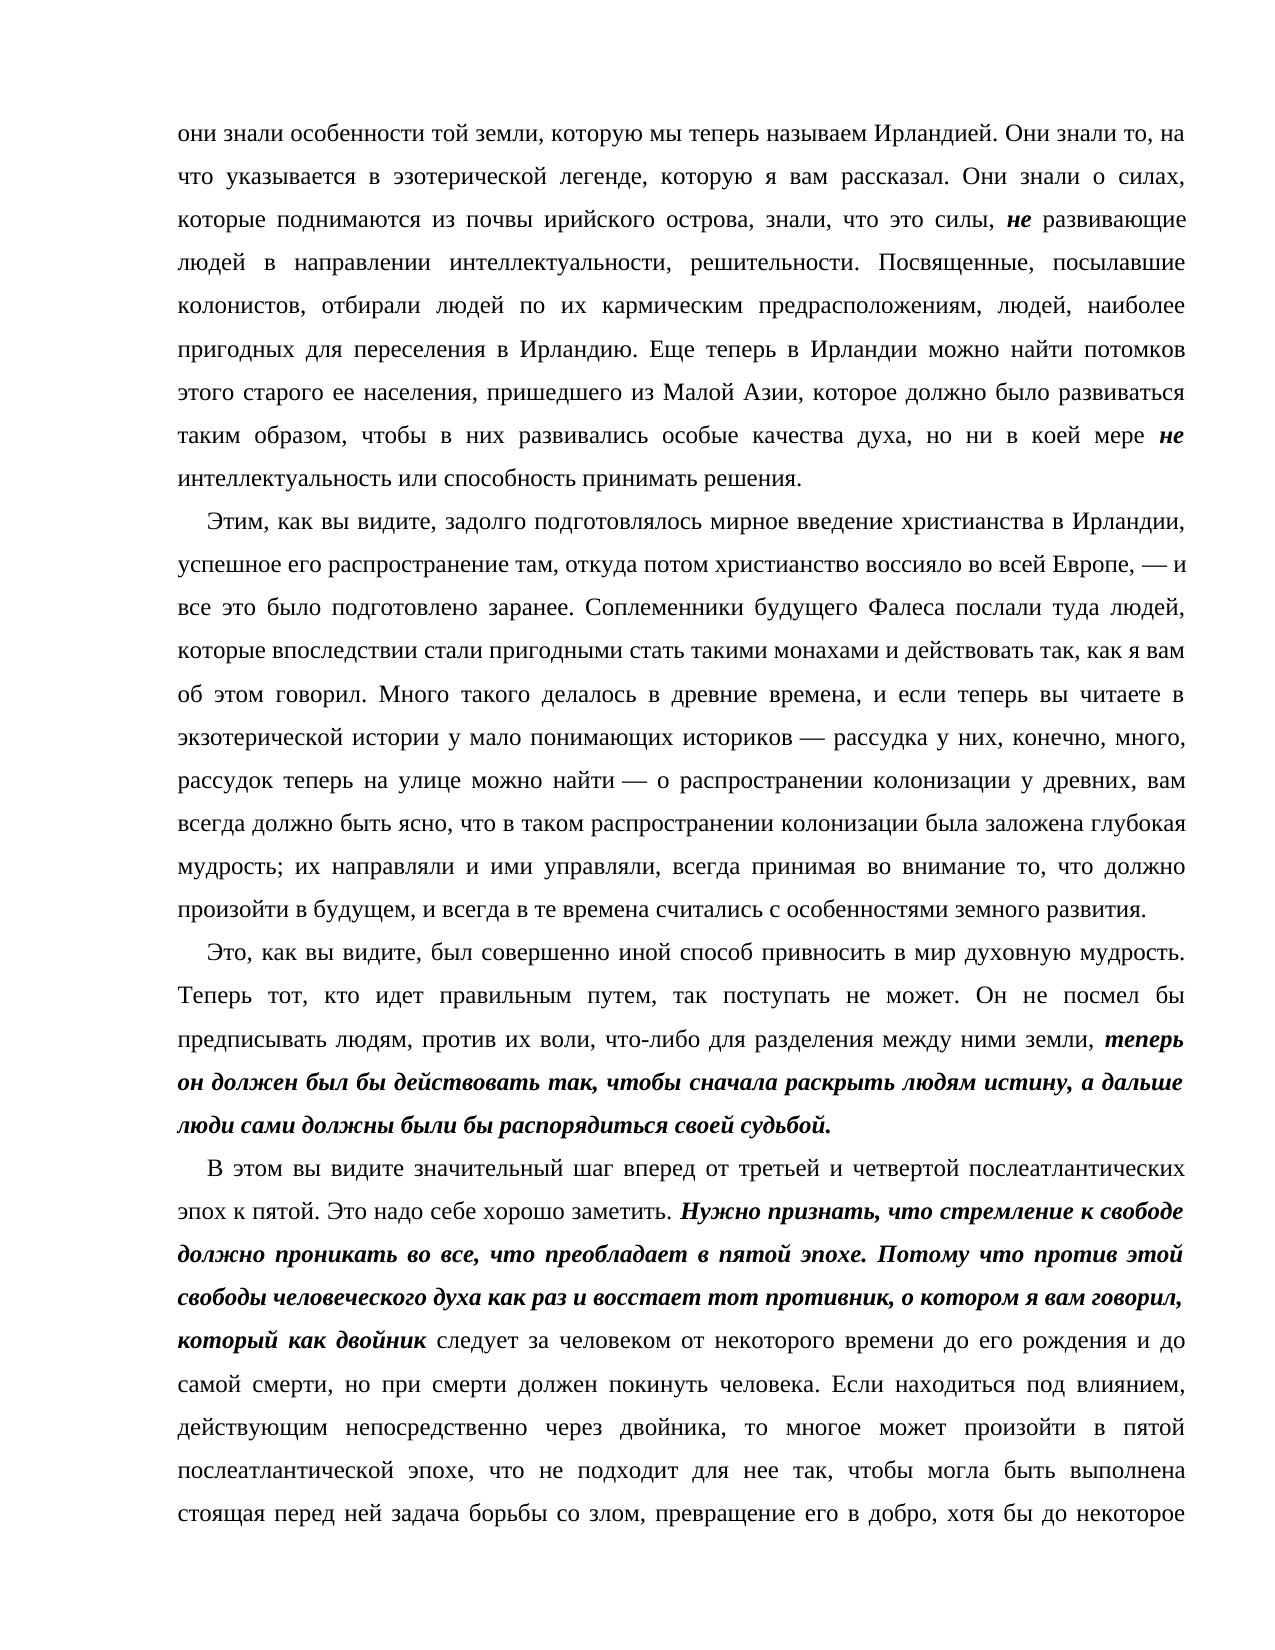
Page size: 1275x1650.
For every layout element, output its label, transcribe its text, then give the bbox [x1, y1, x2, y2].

text В этом вы видите значительный шаг вперед от третьей и четвертой послеатлантических эпох к пятой. Это надо себе хорошо заметить. Нужно признать, что стремление к свободе должно проникать во все, что преобладает в пятой эпохе. Потому что против этой свободы человеческого духа как раз и восстает тот противник, о котором я вам говорил, который как двойник следует за человеком от некоторого времени до его рождения и до самой смерти, но при смерти должен покинуть человека. Если находиться под влиянием, действующим непосредственно через двойника, то многое может произойти в пятой послеатлантической эпохе, что не подходит для нее так, чтобы могла быть выполнена стоящая перед ней задача борьбы со злом, превращение его в добро, хотя бы до некоторое [177, 1153, 1186, 1527]
text Это, как вы видите, был совершенно иной способ привносить в мир духовную мудрость. Теперь тот, кто идет правильным путем, так поступать не может. Он не посмел бы предписывать людям, против их воли, что-либо для разделения между ними земли, теперь он должен был бы действовать так, чтобы сначала раскрыть людям истину, а дальше люди сами должны были бы распорядиться своей судьбой. [177, 937, 1186, 1139]
text Этим, как вы видите, задолго подготовлялось мирное введение христианства в Ирландии, успешное его распространение там, откуда потом христианство воссияло во всей Европе, — и все это было подготовлено заранее. Соплеменники будущего Фалеса послали туда людей, которые впоследствии стали пригодными стать такими монахами и действовать так, как я вам об этом говорил. Много такого делалось в древние времена, и если теперь вы читаете в экзотерической истории у мало понимающих историков — рассудка у них, конечно, много, рассудок теперь на улице можно найти — о распространении колонизации у древних, вам всегда должно быть ясно, что в таком распространении колонизации была заложена глубокая мудрость; их направляли и ими управляли, всегда принимая во внимание то, что должно произойти в будущем, и всегда в те времена считались с особенностями земного развития. [177, 506, 1186, 923]
text они знали особенности той земли, которую мы теперь называем Ирландией. Они знали то, на что указывается в эзотерической легенде, которую я вам рассказал. Они знали о силах, которые поднимаются из почвы ирийского острова, знали, что это силы, не развивающие людей в направлении интеллектуальности, решительности. Посвященные, посылавшие колонистов, отбирали людей по их кармическим предрасположениям, людей, наиболее пригодных для переселения в Ирландию. Еще теперь в Ирландии можно найти потомков этого старого ее населения, пришедшего из Малой Азии, которое должно было развиваться таким образом, чтобы в них развивались особые качества духа, но ни в коей мере не интеллектуальность или способность принимать решения. [177, 118, 1186, 492]
